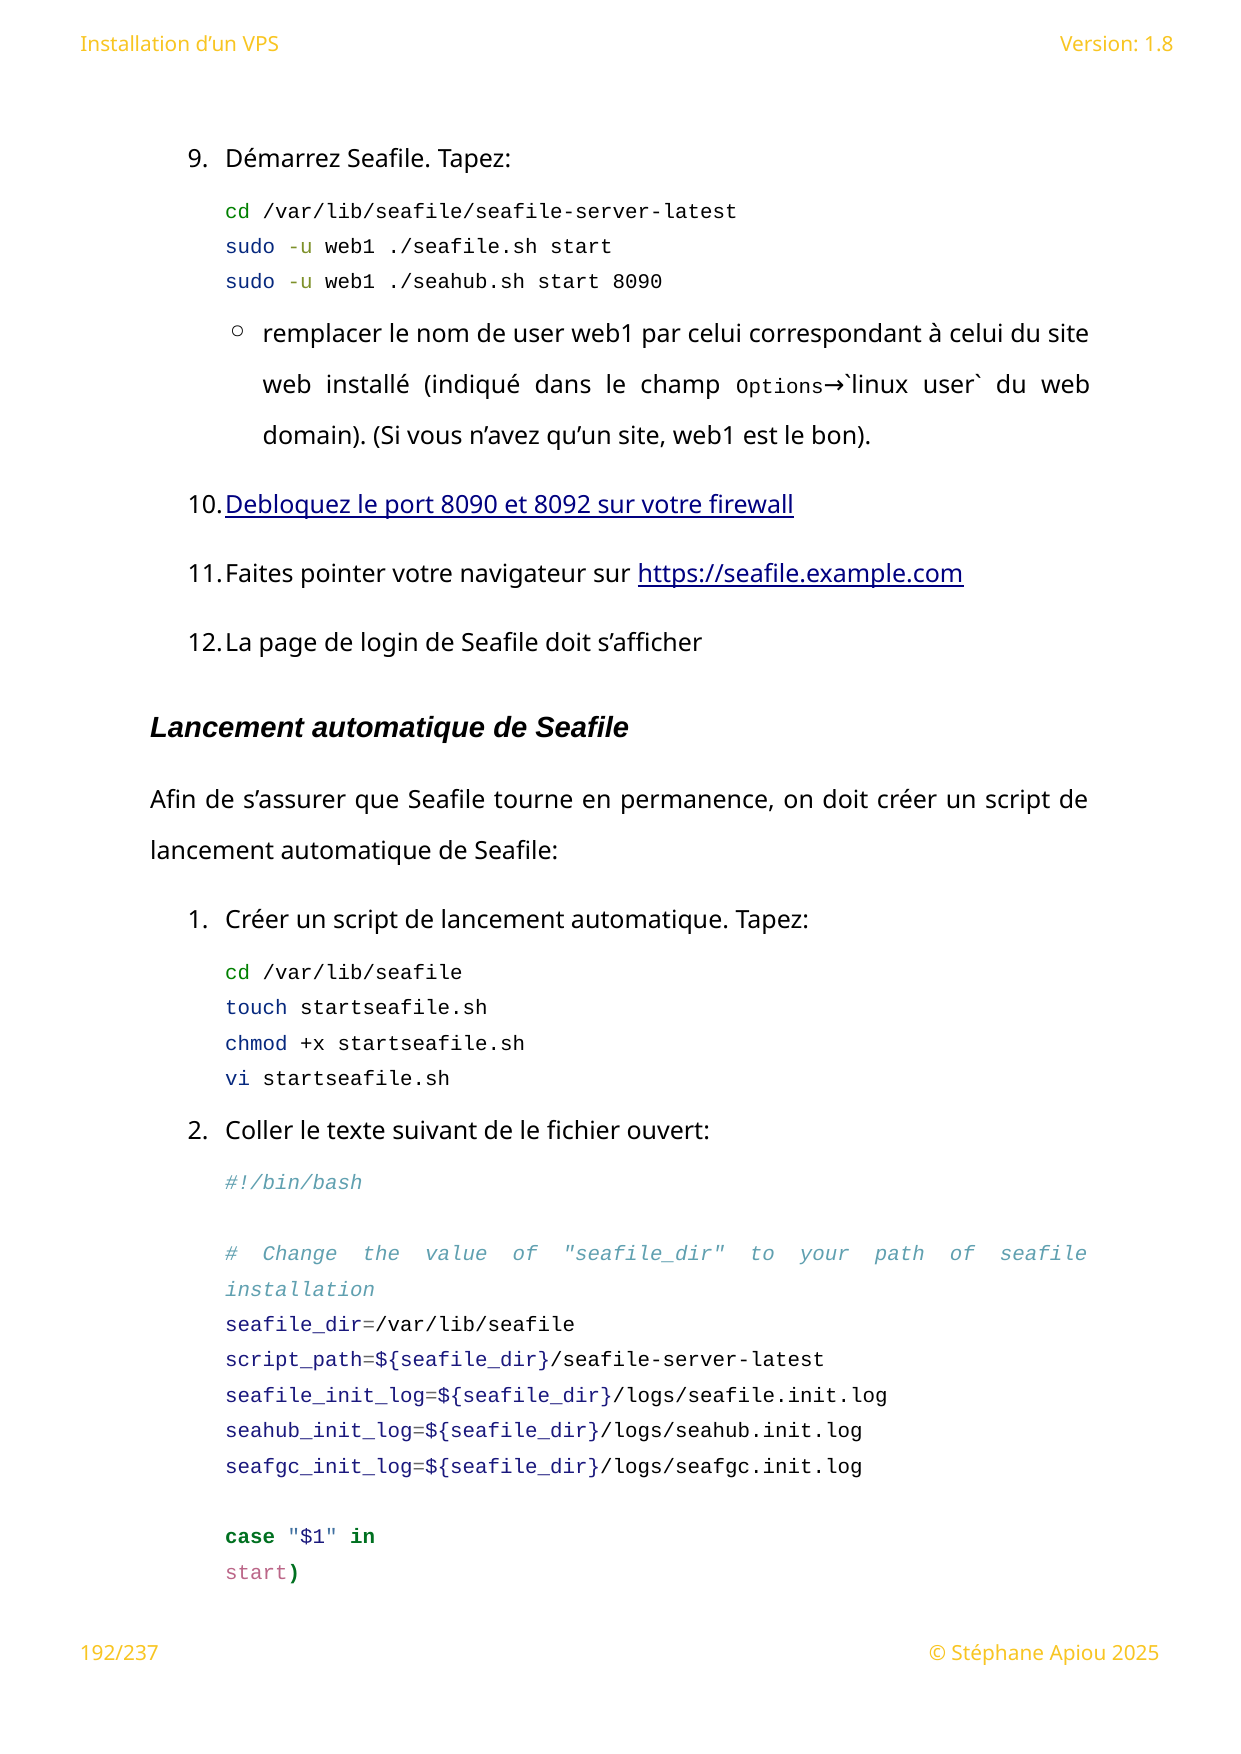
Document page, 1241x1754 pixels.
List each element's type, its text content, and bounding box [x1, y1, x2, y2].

list vi startseafile.sh [187, 1068, 1090, 1092]
list cd /var/lib/seafile/seafile-server-latest [187, 201, 1090, 224]
list seafile_init_log=${seafile_dir}/logs/seafile.init.log [187, 1385, 1090, 1408]
list Coller le texte suivant de le fichier ouvert: [187, 1112, 1090, 1146]
list sudo -u web1 ./seafile.sh start [187, 236, 1090, 260]
list remplacer le nom de user web1 par celui correspondant à celui du site web installé (indiqué dans le champ Options→`linux user` du web domain). (Si vous n’avez qu’un site, web1 est le bon). [225, 316, 1090, 452]
list seahub_init_log=${seafile_dir}/logs/seahub.init.log [187, 1420, 1090, 1444]
list Debloquez le port 8090 et 8092 sur votre firewall [187, 487, 1090, 521]
list La page de login de Seafile doit s’afficher [187, 625, 1090, 659]
list start) [187, 1562, 1090, 1586]
list seafgc_init_log=${seafile_dir}/logs/seafgc.init.log [187, 1456, 1090, 1479]
text Afin de s’assurer que Seafile tourne en permanence, on doit créer un script de lancement automatique de Seafile: [150, 782, 1090, 867]
list # Change the value of "seafile_dir" to your path of seafile installation [187, 1243, 1090, 1302]
list Démarrez Seafile. Tapez: [187, 141, 1090, 175]
list chmod +x startseafile.sh [187, 1032, 1090, 1056]
list touch startseafile.sh [187, 997, 1090, 1021]
list #!/bin/bash [187, 1172, 1090, 1196]
list Faites pointer votre navigateur sur https://seafile.example.com [187, 556, 1090, 590]
list case "$1" in [187, 1526, 1090, 1550]
list Créer un script de lancement automatique. Tapez: [187, 902, 1090, 936]
list sudo -u web1 ./seahub.sh start 8090 [187, 272, 1090, 295]
subtitle Lancement automatique de Seafile [150, 710, 1090, 743]
list cd /var/lib/seafile [187, 962, 1090, 985]
list seafile_dir=/var/lib/seafile [187, 1314, 1090, 1338]
list script_path=${seafile_dir}/seafile-server-latest [187, 1349, 1090, 1373]
